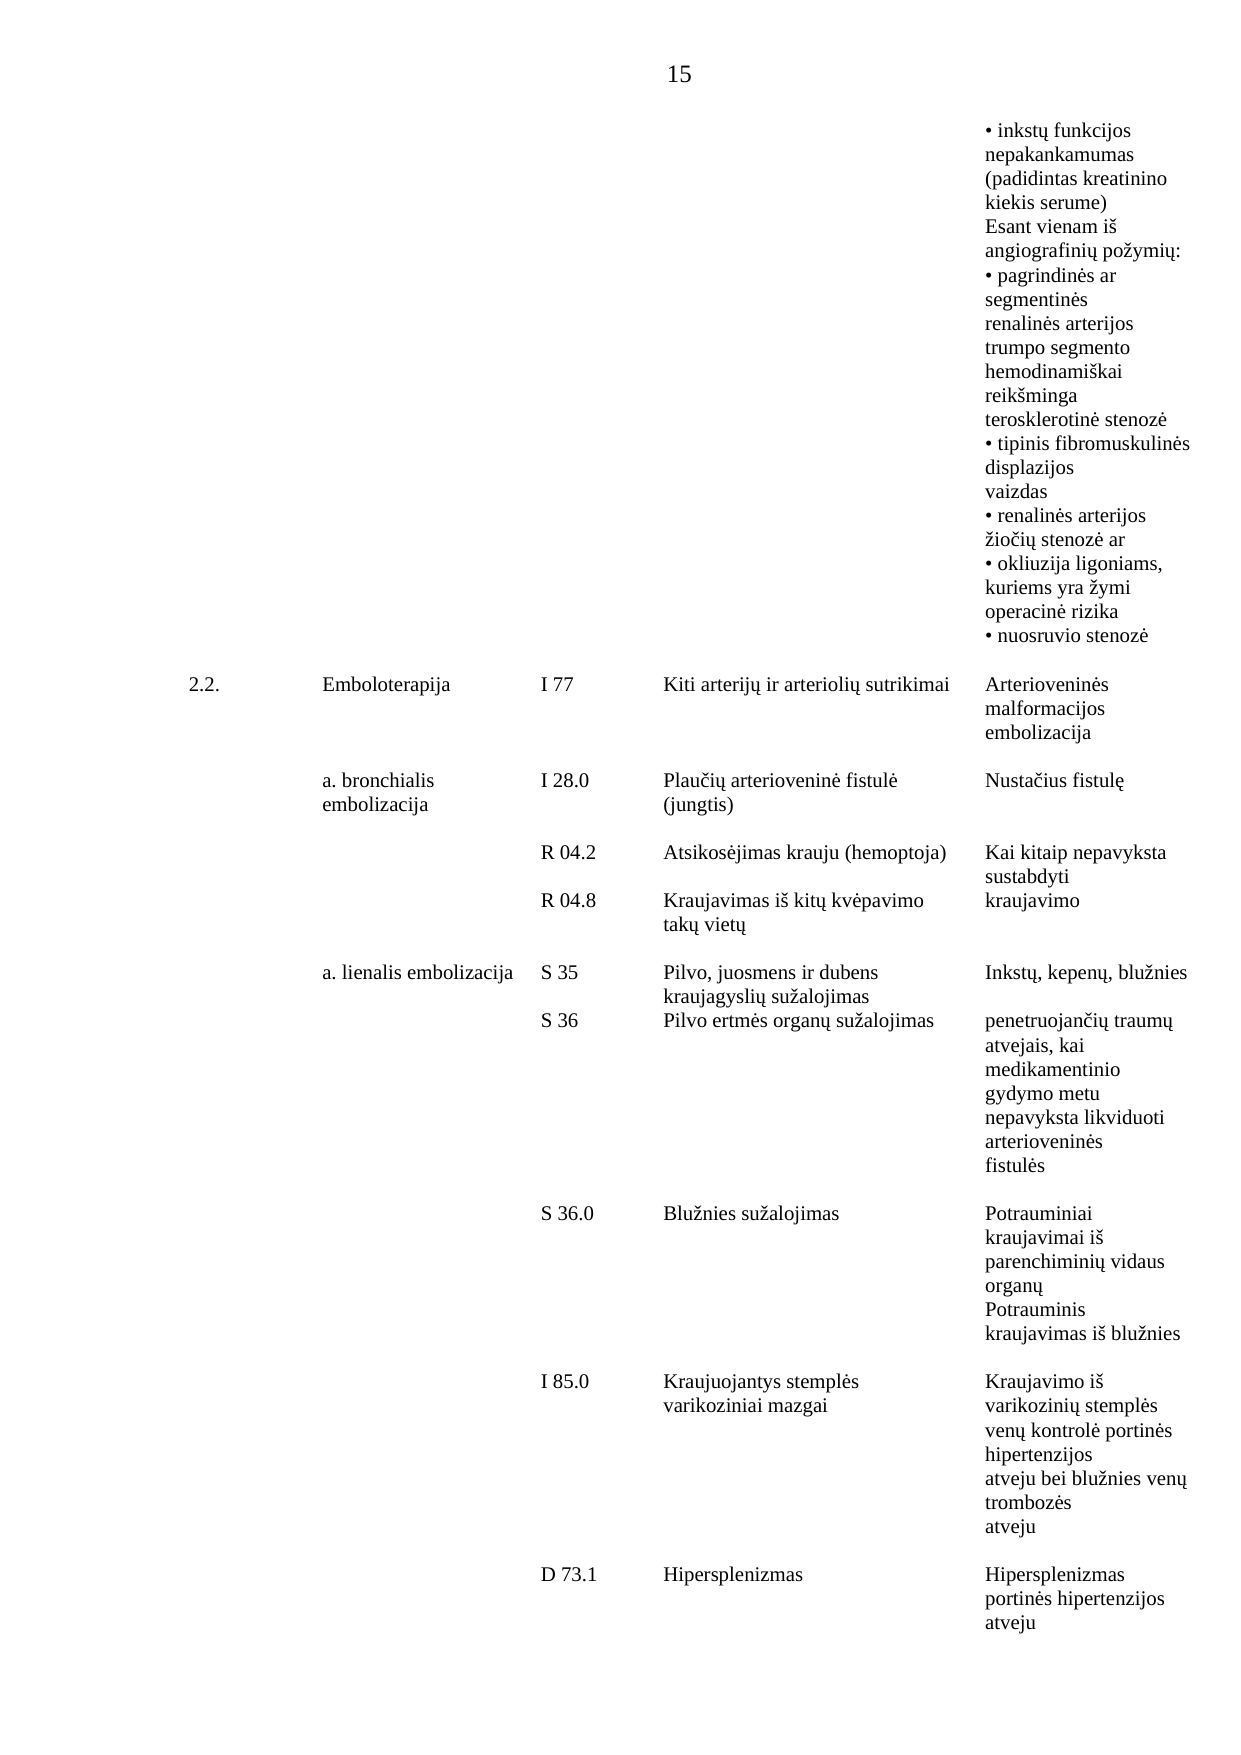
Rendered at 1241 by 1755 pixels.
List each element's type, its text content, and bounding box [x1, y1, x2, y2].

table_cell [652, 431, 974, 479]
table_cell [177, 720, 311, 744]
table_cell renalinės arterijos trumpo segmento [974, 311, 1204, 359]
table_cell R 04.8 [529, 888, 652, 936]
table_cell [529, 503, 652, 551]
table_cell [652, 1538, 974, 1562]
table_cell Plaučių arterioveninė fistulė (jungtis) [652, 768, 974, 816]
table_cell D 73.1 [529, 1562, 652, 1610]
table_cell [177, 1105, 311, 1153]
table_cell Kraujavimo iš varikozinių stemplės [974, 1369, 1204, 1417]
table_cell [311, 1057, 529, 1105]
table_cell [974, 648, 1204, 672]
table_cell [311, 479, 529, 503]
table_cell [311, 840, 529, 888]
table_cell R 04.2 [529, 840, 652, 888]
table_cell [177, 599, 311, 623]
table_cell Kraujavimas iš kitų kvėpavimo takų vietų [652, 888, 974, 936]
table_cell embolizacija [974, 720, 1204, 744]
table_cell [177, 166, 311, 214]
table_cell [177, 1153, 311, 1177]
table_cell [177, 1514, 311, 1538]
table_cell I 85.0 [529, 1369, 652, 1417]
table_cell [311, 1153, 529, 1177]
table_cell [311, 1514, 529, 1538]
table_cell [177, 768, 311, 816]
table_cell [529, 1297, 652, 1345]
table_cell [652, 1153, 974, 1177]
table_cell Potrauminiai kraujavimai iš [974, 1201, 1204, 1249]
table_cell [652, 479, 974, 503]
table_cell atveju [974, 1514, 1204, 1538]
table_cell [177, 888, 311, 936]
table_cell • renalinės arterijos žiočių stenozė ar [974, 503, 1204, 551]
table_cell [529, 1105, 652, 1153]
table_cell Arterioveninės malformacijos [974, 672, 1204, 720]
table_cell [177, 407, 311, 431]
table_cell [652, 744, 974, 768]
table_cell [529, 648, 652, 672]
table_cell a. lienalis embolizacija [311, 960, 529, 1008]
table_cell venų kontrolė portinės hipertenzijos [974, 1418, 1204, 1466]
table_cell [529, 1345, 652, 1369]
table_cell parenchiminių vidaus organų [974, 1249, 1204, 1297]
table_cell [311, 936, 529, 960]
table_cell • inkstų funkcijos nepakankamumas [974, 118, 1204, 166]
table_cell [652, 1466, 974, 1514]
table_cell [652, 407, 974, 431]
table_cell Kraujuojantys stemplės varikoziniai mazgai [652, 1369, 974, 1417]
table_cell [177, 263, 311, 311]
table_cell [311, 1610, 529, 1634]
table_cell S 36.0 [529, 1201, 652, 1249]
table_cell vaizdas [974, 479, 1204, 503]
table_cell [311, 1201, 529, 1249]
table_cell [177, 311, 311, 359]
table_cell Atsikosėjimas krauju (hemoptoja) [652, 840, 974, 888]
table_cell [529, 1610, 652, 1634]
table_cell Esant vienam iš angiografinių požymių: [974, 214, 1204, 262]
table_cell [311, 118, 529, 166]
table_cell [311, 1009, 529, 1057]
table_cell [529, 1057, 652, 1105]
table_cell [311, 1538, 529, 1562]
table_cell [177, 1610, 311, 1634]
table_cell [311, 888, 529, 936]
table_cell [177, 624, 311, 647]
table_cell [974, 936, 1204, 960]
table_cell [652, 936, 974, 960]
table_cell [311, 720, 529, 744]
table_cell [652, 1610, 974, 1634]
table_cell [177, 744, 311, 768]
table_cell [311, 431, 529, 479]
table_cell [652, 1297, 974, 1345]
table_cell [311, 1345, 529, 1369]
table_cell [529, 118, 652, 166]
table_cell [652, 1249, 974, 1297]
table_cell [529, 359, 652, 407]
table_cell [311, 166, 529, 214]
table_cell [311, 1249, 529, 1297]
table_cell atveju bei blužnies venų trombozės [974, 1466, 1204, 1514]
table_cell [652, 503, 974, 551]
table_cell [652, 599, 974, 623]
table_cell [177, 936, 311, 960]
table_cell [311, 311, 529, 359]
table_cell Emboloterapija [311, 672, 529, 720]
table_cell Pilvo, juosmens ir dubens kraujagyslių sužalojimas [652, 960, 974, 1008]
table_cell penetruojančių traumų atvejais, kai [974, 1009, 1204, 1057]
table_cell [311, 1562, 529, 1610]
table_cell [311, 407, 529, 431]
table_cell Kai kitaip nepavyksta sustabdyti [974, 840, 1204, 888]
table_cell [177, 1249, 311, 1297]
table_cell [652, 214, 974, 262]
table_cell [177, 1345, 311, 1369]
table_cell [311, 624, 529, 647]
table_cell [529, 551, 652, 599]
table_cell S 36 [529, 1009, 652, 1057]
table_cell [311, 263, 529, 311]
table_cell [652, 1177, 974, 1201]
table_cell [311, 648, 529, 672]
table_cell [529, 407, 652, 431]
table_cell [311, 744, 529, 768]
table_cell [529, 1418, 652, 1466]
table_cell S 35 [529, 960, 652, 1008]
table_cell hemodinamiškai reikšminga [974, 359, 1204, 407]
table_cell Hipersplenizmas [652, 1562, 974, 1610]
table_cell [652, 1345, 974, 1369]
table_cell [529, 214, 652, 262]
table_cell [311, 214, 529, 262]
table_cell fistulės [974, 1153, 1204, 1177]
table_cell [177, 1201, 311, 1249]
table_cell I 28.0 [529, 768, 652, 816]
table_cell [311, 1297, 529, 1345]
table_cell • nuosruvio stenozė [974, 624, 1204, 647]
table_cell Blužnies sužalojimas [652, 1201, 974, 1249]
table_cell [652, 166, 974, 214]
table_cell I 77 [529, 672, 652, 720]
table_cell a. bronchialis embolizacija [311, 768, 529, 840]
table_cell kraujavimo [974, 888, 1204, 936]
table_cell [177, 1538, 311, 1562]
table_cell [652, 648, 974, 672]
table_cell [177, 1369, 311, 1417]
table_cell medikamentinio gydymo metu [974, 1057, 1204, 1105]
table_cell [177, 359, 311, 407]
table_cell [177, 1177, 311, 1201]
table_cell [177, 431, 311, 479]
table_cell [177, 648, 311, 672]
table_cell [311, 1418, 529, 1466]
table_cell Pilvo ertmės organų sužalojimas [652, 1009, 974, 1057]
table_cell [311, 503, 529, 551]
table_cell [529, 744, 652, 768]
table_cell [529, 311, 652, 359]
table_cell Kiti arterijų ir arteriolių sutrikimai [652, 672, 974, 720]
table_cell [652, 551, 974, 599]
table_cell [529, 166, 652, 214]
table_cell [974, 1177, 1204, 1201]
table_cell [177, 118, 311, 166]
table_cell [652, 1105, 974, 1153]
table_cell Inkstų, kepenų, blužnies [974, 960, 1204, 1008]
table_cell [177, 1009, 311, 1057]
table_cell [177, 816, 311, 840]
table_cell • okliuzija ligoniams, kuriems yra žymi [974, 551, 1204, 599]
table_cell [652, 311, 974, 359]
table_cell • pagrindinės ar segmentinės [974, 263, 1204, 311]
table_cell [529, 599, 652, 623]
table_cell [974, 1345, 1204, 1369]
table_cell [529, 1514, 652, 1538]
table_cell [311, 1466, 529, 1514]
table_cell [652, 816, 974, 840]
table_cell [177, 960, 311, 1008]
table_cell atveju [974, 1610, 1204, 1634]
table_cell [529, 431, 652, 479]
table_cell nepavyksta likviduoti arterioveninės [974, 1105, 1204, 1153]
table_cell [652, 1057, 974, 1105]
table_cell [529, 720, 652, 744]
table_cell [529, 936, 652, 960]
table_cell [529, 479, 652, 503]
table_cell [177, 503, 311, 551]
table_cell [177, 1057, 311, 1105]
table_cell [652, 263, 974, 311]
table_cell operacinė rizika [974, 599, 1204, 623]
table_cell Potrauminis kraujavimas iš blužnies [974, 1297, 1204, 1345]
table_cell [177, 214, 311, 262]
table_cell [974, 744, 1204, 768]
table_cell [529, 1538, 652, 1562]
table_cell [311, 1177, 529, 1201]
table_cell Hipersplenizmas portinės hipertenzijos [974, 1562, 1204, 1610]
table_cell [974, 1538, 1204, 1562]
table_cell [311, 1369, 529, 1417]
table_cell [311, 359, 529, 407]
table_cell [177, 1297, 311, 1345]
table_cell terosklerotinė stenozė [974, 407, 1204, 431]
table_cell [529, 624, 652, 647]
table_cell [652, 720, 974, 744]
table_cell [311, 1105, 529, 1153]
table_cell • tipinis fibromuskulinės displazijos [974, 431, 1204, 479]
table_cell [974, 816, 1204, 840]
table_cell [652, 118, 974, 166]
table_cell [529, 1153, 652, 1177]
table_cell [652, 359, 974, 407]
table_cell [529, 1249, 652, 1297]
table_cell [652, 1514, 974, 1538]
table_cell [311, 599, 529, 623]
table_cell [177, 551, 311, 599]
table_cell [177, 840, 311, 888]
table_cell Nustačius fistulę [974, 768, 1204, 816]
table_cell [177, 1418, 311, 1466]
table_cell [529, 816, 652, 840]
table_cell [529, 263, 652, 311]
table_cell [652, 1418, 974, 1466]
table_cell (padidintas kreatinino kiekis serume) [974, 166, 1204, 214]
table_cell 2.2. [177, 672, 311, 720]
table_cell [529, 1177, 652, 1201]
table_cell [177, 1562, 311, 1610]
table_cell [177, 479, 311, 503]
table_cell [529, 1466, 652, 1514]
table_cell [652, 624, 974, 647]
table_cell [311, 551, 529, 599]
table_cell [177, 1466, 311, 1514]
